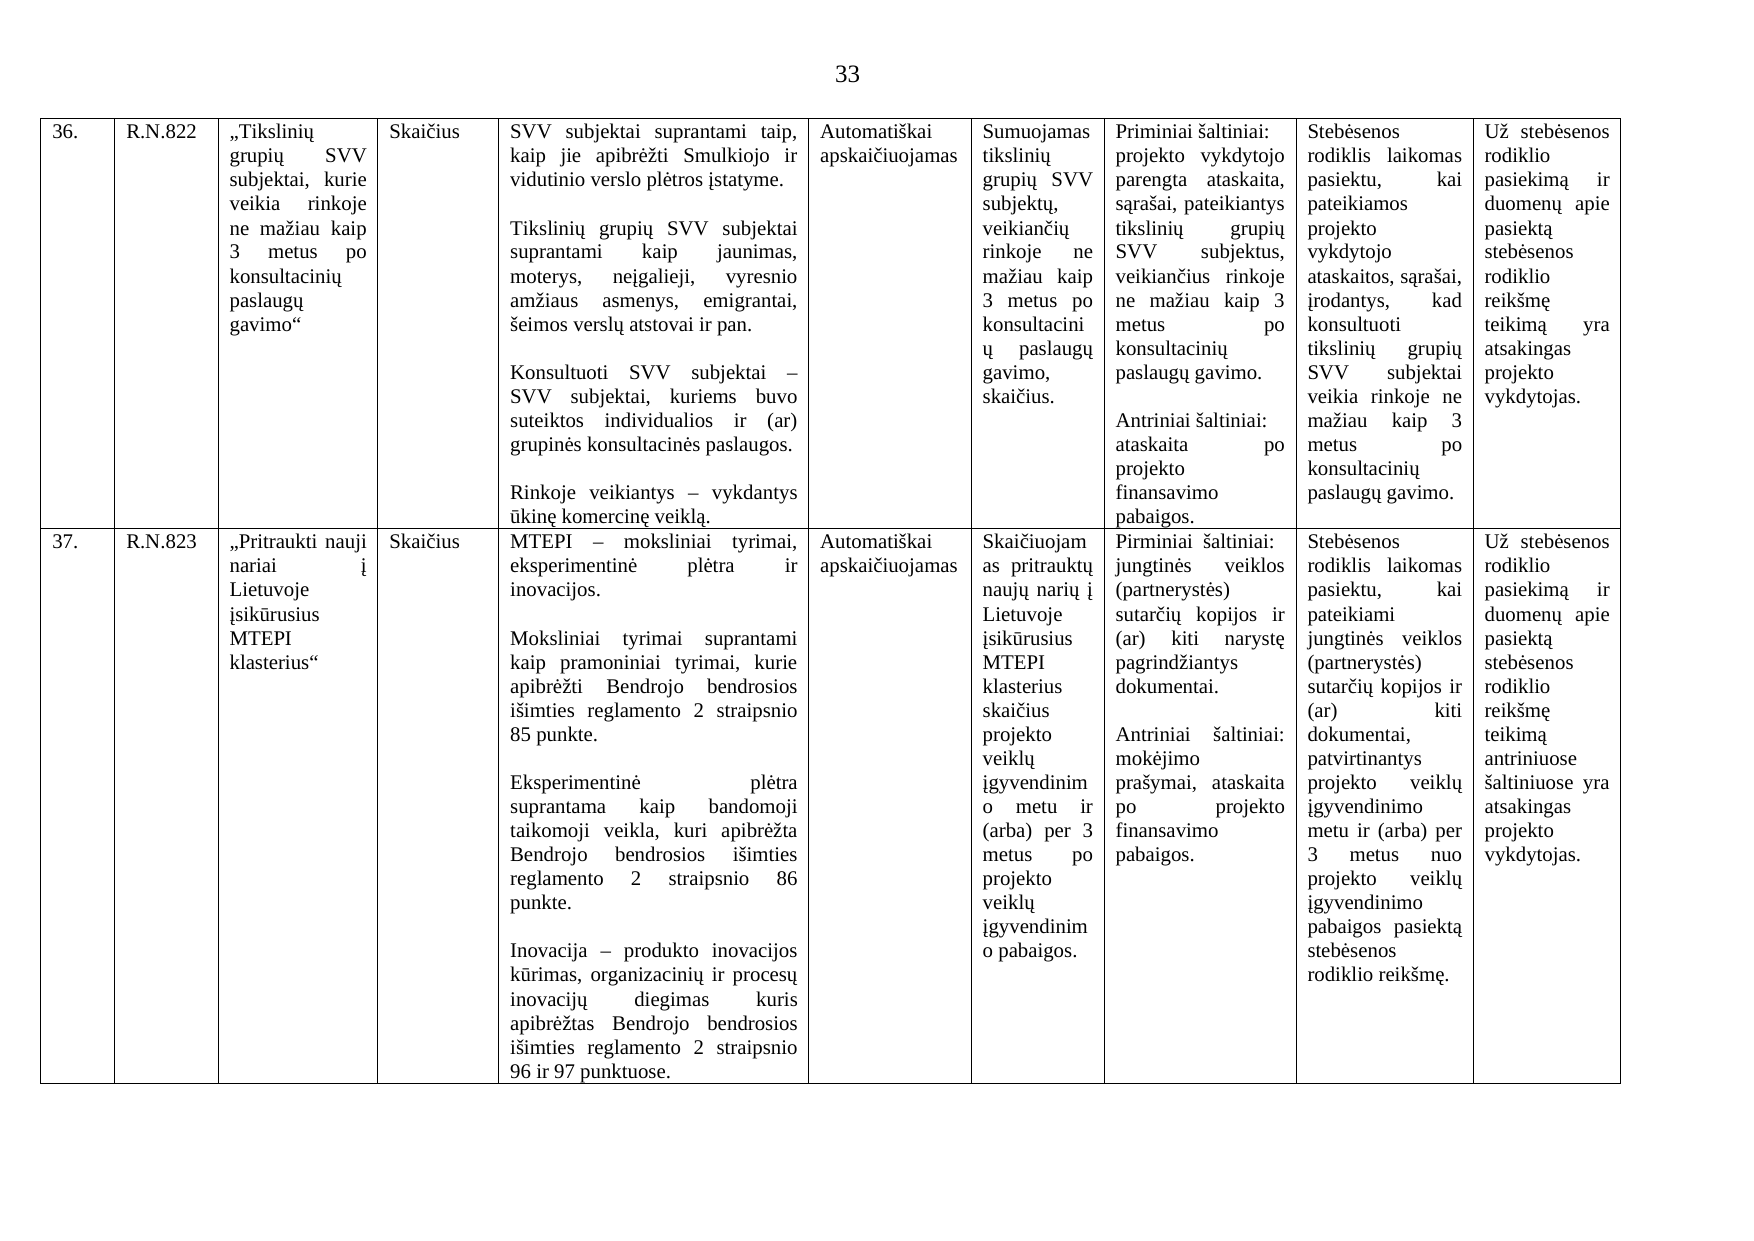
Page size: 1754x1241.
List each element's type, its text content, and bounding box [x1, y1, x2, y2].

table_cell Priminiai šaltiniai: projekto vykdytojo parengta ataskaita, sąrašai, pateikiantys tikslinių grupių SVV subjektus, veikiančius rinkoje ne mažiau kaip 3 metus po konsultacinių paslaugų gavimo. Antriniai šaltiniai: ataskaita po projekto finansavimo pabaigos. [1105, 119, 1296, 528]
table_cell SVV subjektai suprantami taip, kaip jie apibrėžti Smulkiojo ir vidutinio verslo plėtros įstatyme. Tikslinių grupių SVV subjektai suprantami kaip jaunimas, moterys, neįgalieji, vyresnio amžiaus asmenys, emigrantai, šeimos verslų atstovai ir pan. Konsultuoti SVV subjektai – SVV subjektai, kuriems buvo suteiktos individualios ir (ar) grupinės konsultacinės paslaugos. Rinkoje veikiantys – vykdantys ūkinę komercinę veiklą. [499, 119, 808, 528]
table_cell R.N.823 [115, 529, 218, 1083]
table_cell Skaičiuojamas pritrauktų naujų narių į Lietuvoje įsikūrusius MTEPI klasterius skaičius projekto veiklų įgyvendinimo metu ir (arba) per 3 metus po projekto veiklų įgyvendinimo pabaigos. [972, 529, 1104, 1083]
table_cell Skaičius [378, 119, 498, 528]
table_cell R.N.822 [115, 119, 218, 528]
table_cell Automatiškai apskaičiuojamas [809, 529, 971, 1083]
table_cell 36. [41, 119, 114, 528]
table_cell MTEPI – moksliniai tyrimai, eksperimentinė plėtra ir inovacijos. Moksliniai tyrimai suprantami kaip pramoniniai tyrimai, kurie apibrėžti Bendrojo bendrosios išimties reglamento 2 straipsnio 85 punkte. Eksperimentinė plėtra suprantama kaip bandomoji taikomoji veikla, kuri apibrėžta Bendrojo bendrosios išimties reglamento 2 straipsnio 86 punkte. Inovacija – produkto inovacijos kūrimas, organizacinių ir procesų inovacijų diegimas kuris apibrėžtas Bendrojo bendrosios išimties reglamento 2 straipsnio 96 ir 97 punktuose. [499, 529, 808, 1083]
table_cell Automatiškai apskaičiuojamas [809, 119, 971, 528]
table_cell Pirminiai šaltiniai: jungtinės veiklos (partnerystės) sutarčių kopijos ir (ar) kiti narystę pagrindžiantys dokumentai. Antriniai šaltiniai: mokėjimo prašymai, ataskaita po projekto finansavimo pabaigos. [1105, 529, 1296, 1083]
table_cell „Tikslinių grupių SVV subjektai, kurie veikia rinkoje ne mažiau kaip 3 metus po konsultacinių paslaugų gavimo“ [219, 119, 377, 528]
table_cell Už stebėsenos rodiklio pasiekimą ir duomenų apie pasiektą stebėsenos rodiklio reikšmę teikimą antriniuose šaltiniuose yra atsakingas projekto vykdytojas. [1474, 529, 1620, 1083]
table_cell Sumuojamas tikslinių grupių SVV subjektų, veikiančių rinkoje ne mažiau kaip 3 metus po konsultacinių paslaugų gavimo, skaičius. [972, 119, 1104, 528]
table_cell „Pritraukti nauji nariai į Lietuvoje įsikūrusius MTEPI klasterius“ [219, 529, 377, 1083]
table_cell Stebėsenos rodiklis laikomas pasiektu, kai pateikiami jungtinės veiklos (partnerystės) sutarčių kopijos ir (ar) kiti dokumentai, patvirtinantys projekto veiklų įgyvendinimo metu ir (arba) per 3 metus nuo projekto veiklų įgyvendinimo pabaigos pasiektą stebėsenos rodiklio reikšmę. [1297, 529, 1473, 1083]
table_cell Skaičius [378, 529, 498, 1083]
table_cell 37. [41, 529, 114, 1083]
table_cell Už stebėsenos rodiklio pasiekimą ir duomenų apie pasiektą stebėsenos rodiklio reikšmę teikimą yra atsakingas projekto vykdytojas. [1474, 119, 1620, 528]
table_cell Stebėsenos rodiklis laikomas pasiektu, kai pateikiamos projekto vykdytojo ataskaitos, sąrašai, įrodantys, kad konsultuoti tikslinių grupių SVV subjektai veikia rinkoje ne mažiau kaip 3 metus po konsultacinių paslaugų gavimo. [1297, 119, 1473, 528]
